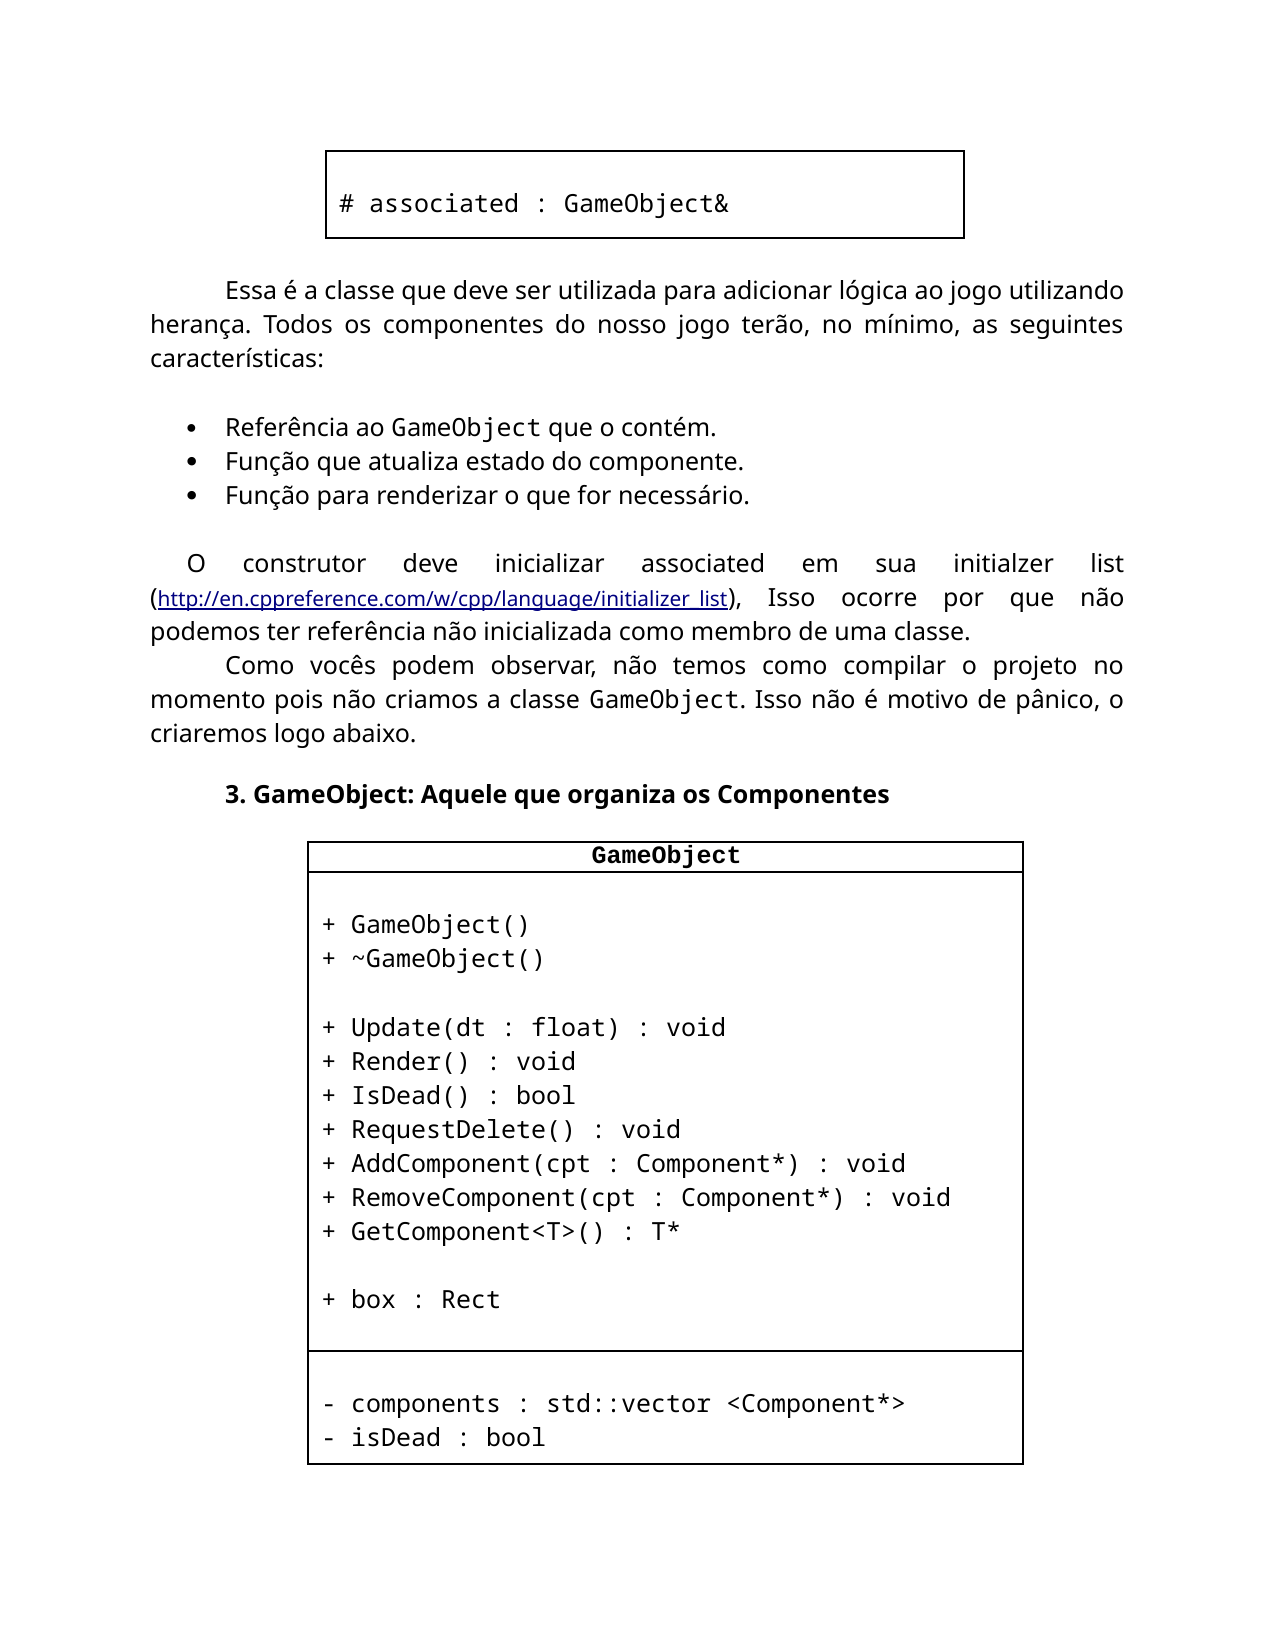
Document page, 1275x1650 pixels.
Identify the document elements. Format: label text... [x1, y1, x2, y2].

text Essa é a classe que deve ser utilizada para adicionar lógica ao jogo utilizando herança. Todos os componentes do nosso jogo terão, no mínimo, as seguintes características: [150, 273, 1125, 375]
text O construtor deve inicializar associated em sua initialzer list (http://en.cppreference.com/w/cpp/language/initializer_list), Isso ocorre por que não podemos ter referência não inicializada como membro de uma classe. [150, 546, 1125, 648]
table_cell + GameObject() + ~GameObject() + Update(dt : float) : void + Render() : void + IsDead() : bool + RequestDelete() : void + AddComponent(cpt : Component*) : void + RemoveComponent(cpt : Component*) : void + GetComponent<T>() : T* + box : Rect [309, 873, 1022, 1350]
table_cell - components : std::vector <Component*> - isDead : bool [309, 1352, 1022, 1462]
list Função que atualiza estado do componente. [187, 443, 1125, 477]
table_header GameObject [309, 843, 1022, 871]
text 3. GameObject: Aquele que organiza os Componentes [150, 776, 1125, 810]
text Como vocês podem observar, não temos como compilar o projeto no momento pois não criamos a classe GameObject. Isso não é motivo de pânico, o criaremos logo abaixo. [150, 648, 1125, 750]
table_cell # associated : GameObject& [327, 152, 963, 237]
list Função para renderizar o que for necessário. [187, 477, 1125, 511]
list Referência ao GameObject que o contém. [187, 409, 1125, 443]
